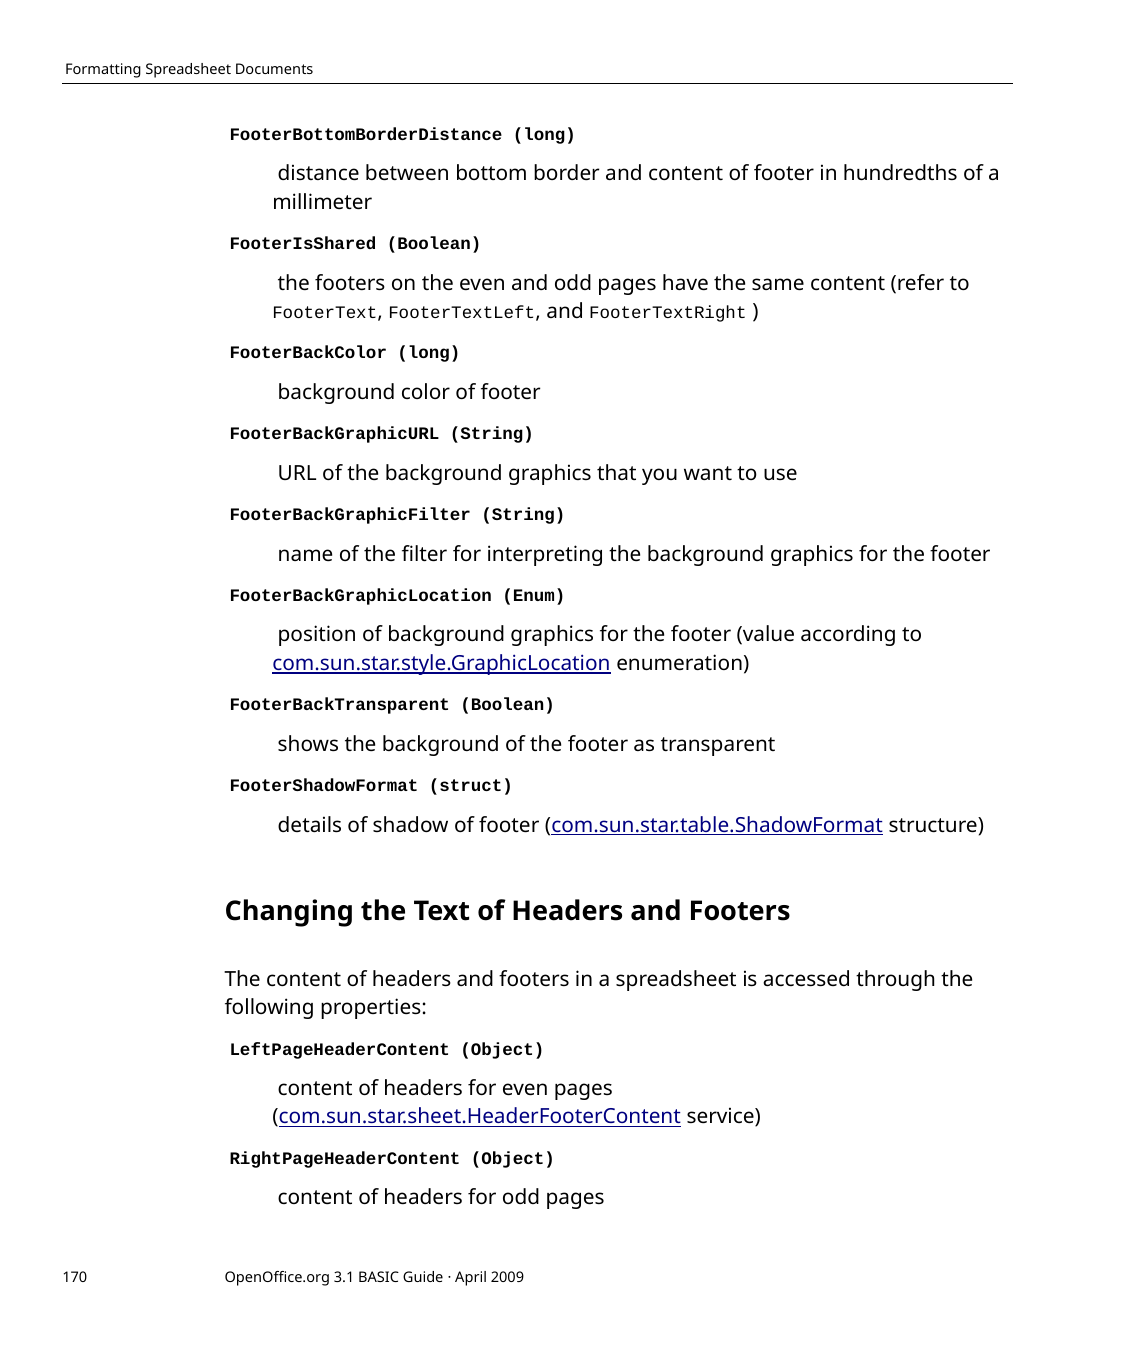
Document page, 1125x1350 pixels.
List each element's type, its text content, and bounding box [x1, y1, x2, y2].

list shows the background of the footer as transparent [272, 729, 1013, 757]
list FooterIsShared (Boolean) [224, 227, 1013, 256]
list FooterShadowFormat (struct) [224, 769, 1013, 798]
list FooterBackGraphicLocation (Enum) [224, 579, 1013, 608]
list FooterBackGraphicFilter (String) [224, 498, 1013, 527]
list URL of the background graphics that you want to use [272, 458, 1013, 486]
list FooterBackTransparent (Boolean) [224, 688, 1013, 717]
list position of background graphics for the footer (value according to com.sun.star.style.GraphicLocation enumeration) [272, 619, 1013, 676]
subtitle Changing the Text of Headers and Footers [224, 891, 1013, 928]
list FooterBottomBorderDistance (long) [224, 118, 1013, 147]
list content of headers for odd pages [272, 1182, 1013, 1211]
list name of the filter for interpreting the background graphics for the footer [272, 539, 1013, 567]
list background color of footer [272, 377, 1013, 406]
text The content of headers and footers in a spreadsheet is accessed through the following properties: [224, 964, 1013, 1021]
list details of shadow of footer (com.sun.star.table.ShadowFormat structure) [272, 810, 1013, 838]
list distance between bottom border and content of footer in hundredths of a millimeter [272, 158, 1013, 215]
list the footers on the even and odd pages have the same content (refer to FooterText, FooterTextLeft, and FooterTextRight ) [272, 268, 1013, 325]
list RightPageHeaderContent (Object) [224, 1142, 1013, 1171]
list content of headers for even pages (com.sun.star.sheet.HeaderFooterContent service) [272, 1073, 1013, 1130]
list FooterBackColor (long) [224, 337, 1013, 365]
list FooterBackGraphicURL (String) [224, 417, 1013, 446]
list LeftPageHeaderContent (Object) [224, 1033, 1013, 1061]
